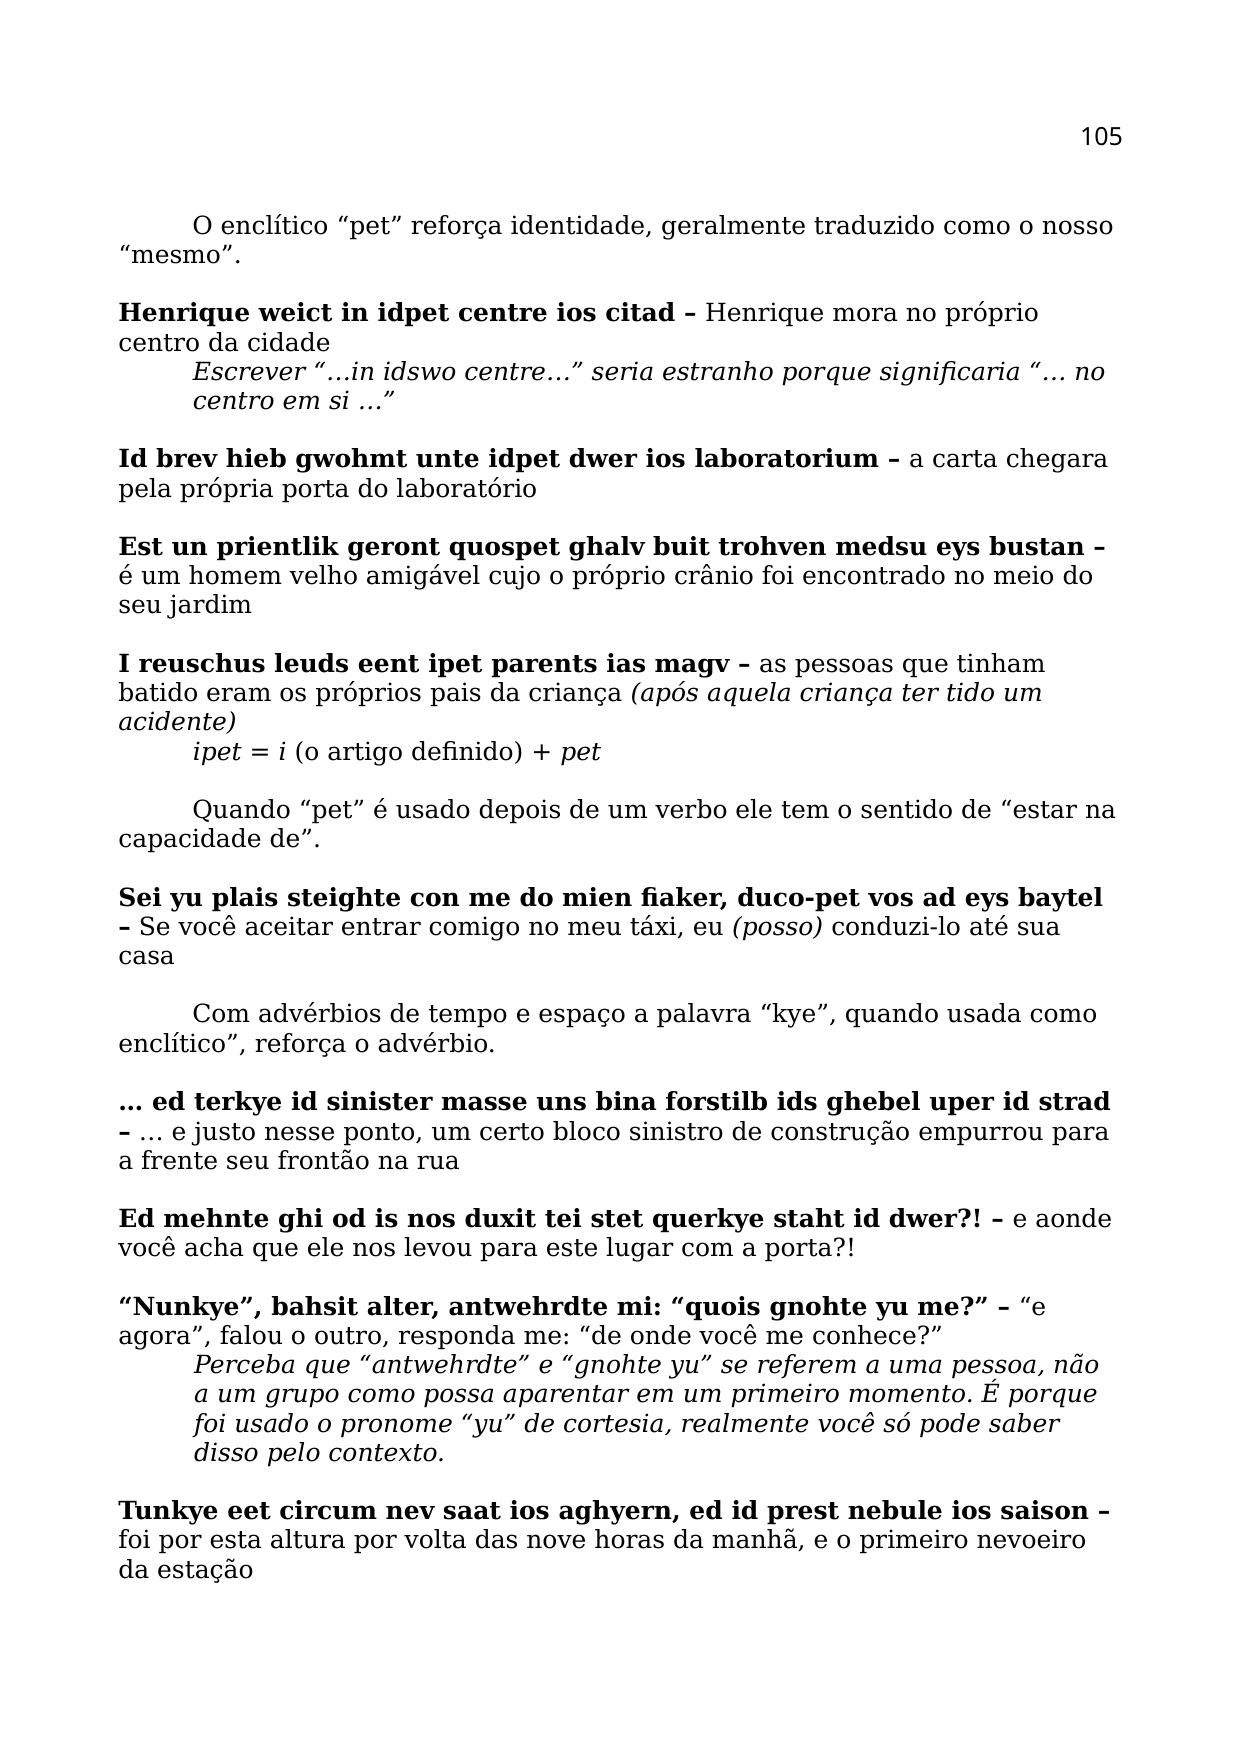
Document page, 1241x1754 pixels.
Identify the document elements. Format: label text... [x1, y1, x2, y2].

text Quando “pet” é usado depois de um verbo ele tem o sentido de “estar na capacidade de”. [118, 795, 1123, 853]
text Est un prientlik geront quospet ghalv buit trohven medsu eys bustan – é um homem velho amigável cujo o próprio crânio foi encontrado no meio do seu jardim [118, 532, 1123, 620]
text I reuschus leuds eent ipet parents ias magv – as pessoas que tinham batido eram os próprios pais da criança (após aquela criança ter tido um acidente) [118, 649, 1123, 737]
text Com advérbios de tempo e espaço a palavra “kye”, quando usada como enclítico”, reforça o advérbio. [118, 999, 1123, 1058]
text O enclítico “pet” reforça identidade, geralmente traduzido como o nosso “mesmo”. [118, 211, 1123, 269]
text Sei yu plais steighte con me do mien fiaker, duco-pet vos ad eys baytel – Se você aceitar entrar comigo no meu táxi, eu (posso) conduzi-lo até sua casa [118, 882, 1123, 970]
text Escrever “…in idswo centre…” seria estranho porque significaria “… no centro em si …” [193, 357, 1123, 415]
text … ed terkye id sinister masse uns bina forstilb ids ghebel uper id strad – … e justo nesse ponto, um certo bloco sinistro de construção empurrou para a frente seu frontão na rua [118, 1087, 1123, 1175]
text Ed mehnte ghi od is nos duxit tei stet querkye staht id dwer?! – e aonde você acha que ele nos levou para este lugar com a porta?! [118, 1204, 1123, 1263]
text ipet = i (o artigo definido) + pet [193, 737, 1123, 766]
text “Nunkye”, bahsit alter, antwehrdte mi: “quois gnohte yu me?” – “e agora”, falou o outro, responda me: “de onde você me conhece?” [118, 1292, 1123, 1350]
text Id brev hieb gwohmt unte idpet dwer ios laboratorium – a carta chegara pela própria porta do laboratório [118, 444, 1123, 503]
text Tunkye eet circum nev saat ios aghyern, ed id prest nebule ios saison – foi por esta altura por volta das nove horas da manhã, e o primeiro nevoeiro da estação [118, 1496, 1123, 1584]
text Perceba que “antwehrdte” e “gnohte yu” se referem a uma pessoa, não a um grupo como possa aparentar em um primeiro momento. É porque foi usado o pronome “yu” de cortesia, realmente você só pode saber disso pelo contexto. [194, 1350, 1123, 1467]
text Henrique weict in idpet centre ios citad – Henrique mora no próprio centro da cidade [118, 298, 1123, 357]
